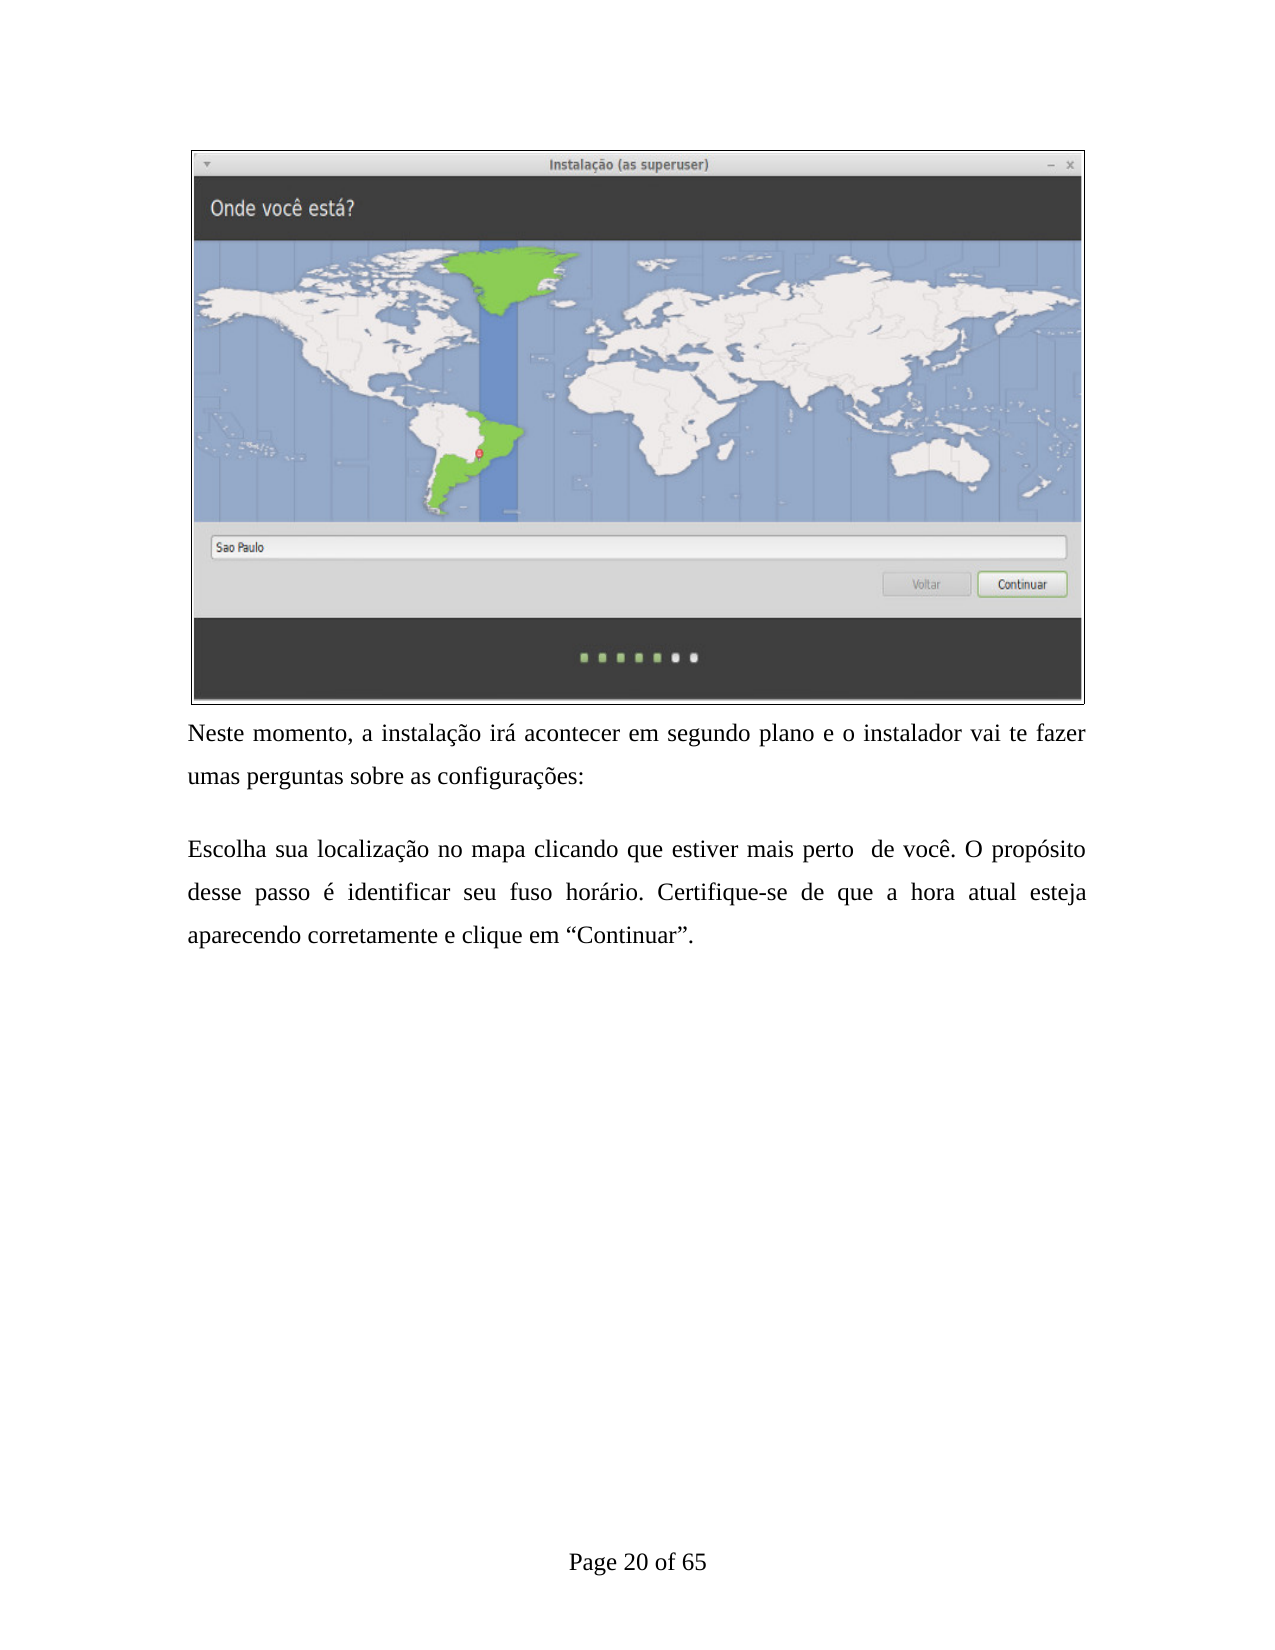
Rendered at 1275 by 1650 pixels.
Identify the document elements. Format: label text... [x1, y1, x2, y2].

picture [193, 153, 1082, 701]
text Escolha sua localização no mapa clicando que estiver mais perto de você. O propósito desse passo é identificar seu fuso horário. Certifique-se de que a hora atual esteja aparecendo corretamente e clique em “Continuar”. [187, 834, 1087, 949]
text Neste momento, a instalação irá acontecer em segundo plano e o instalador vai te fazer umas perguntas sobre as configurações: [187, 701, 1087, 790]
